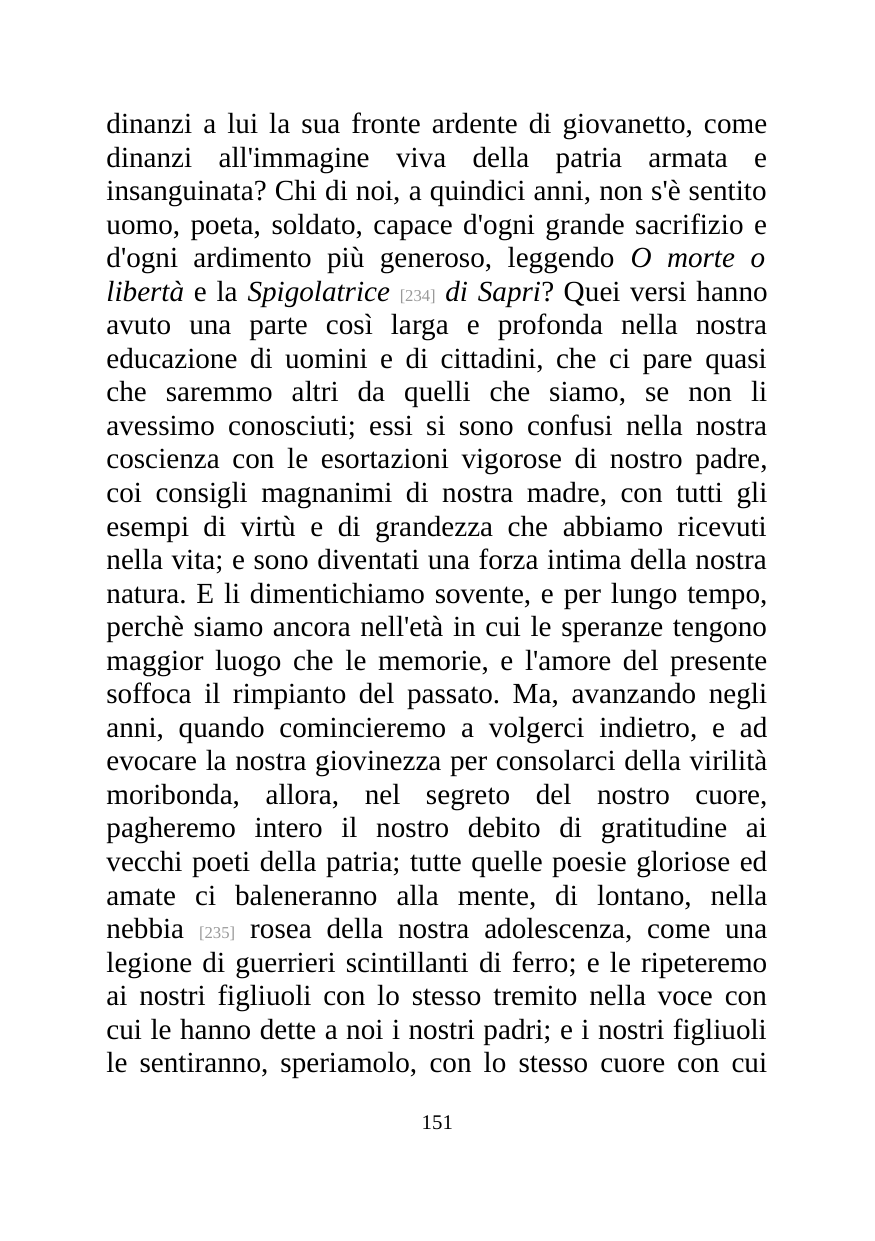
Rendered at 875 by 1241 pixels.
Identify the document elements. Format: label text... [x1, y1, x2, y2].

text dinanzi a lui la sua fronte ardente di giovanetto, come dinanzi all'immagine viva della patria armata e insanguinata? Chi di noi, a quindici anni, non s'è sentito uomo, poeta, soldato, capace d'ogni grande sacrifizio e d'ogni ardimento più generoso, leggendo O morte o libertà e la Spigolatrice [234] di Sapri? Quei versi hanno avuto una parte così larga e profonda nella nostra educazione di uomini e di cittadini, che ci pare quasi che saremmo altri da quelli che siamo, se non li avessimo conosciuti; essi si sono confusi nella nostra coscienza con le esortazioni vigorose di nostro padre, coi consigli magnanimi di nostra madre, con tutti gli esempi di virtù e di grandezza che abbiamo ricevuti nella vita; e sono diventati una forza intima della nostra natura. E li dimentichiamo sovente, e per lungo tempo, perchè siamo ancora nell'età in cui le speranze tengono maggior luogo che le memorie, e l'amore del presente soffoca il rimpianto del passato. Ma, avanzando negli anni, quando comincieremo a volgerci indietro, e ad evocare la nostra giovinezza per consolarci della virilità moribonda, allora, nel segreto del nostro cuore, pagheremo intero il nostro debito di gratitudine ai vecchi poeti della patria; tutte quelle poesie gloriose ed amate ci baleneranno alla mente, di lontano, nella nebbia [235] rosea della nostra adolescenza, come una legione di guerrieri scintillanti di ferro; e le ripeteremo ai nostri figliuoli con lo stesso tremito nella voce con cui le hanno dette a noi i nostri padri; e i nostri figliuoli le sentiranno, speriamolo, con lo stesso cuore con cui [106, 106, 768, 1079]
